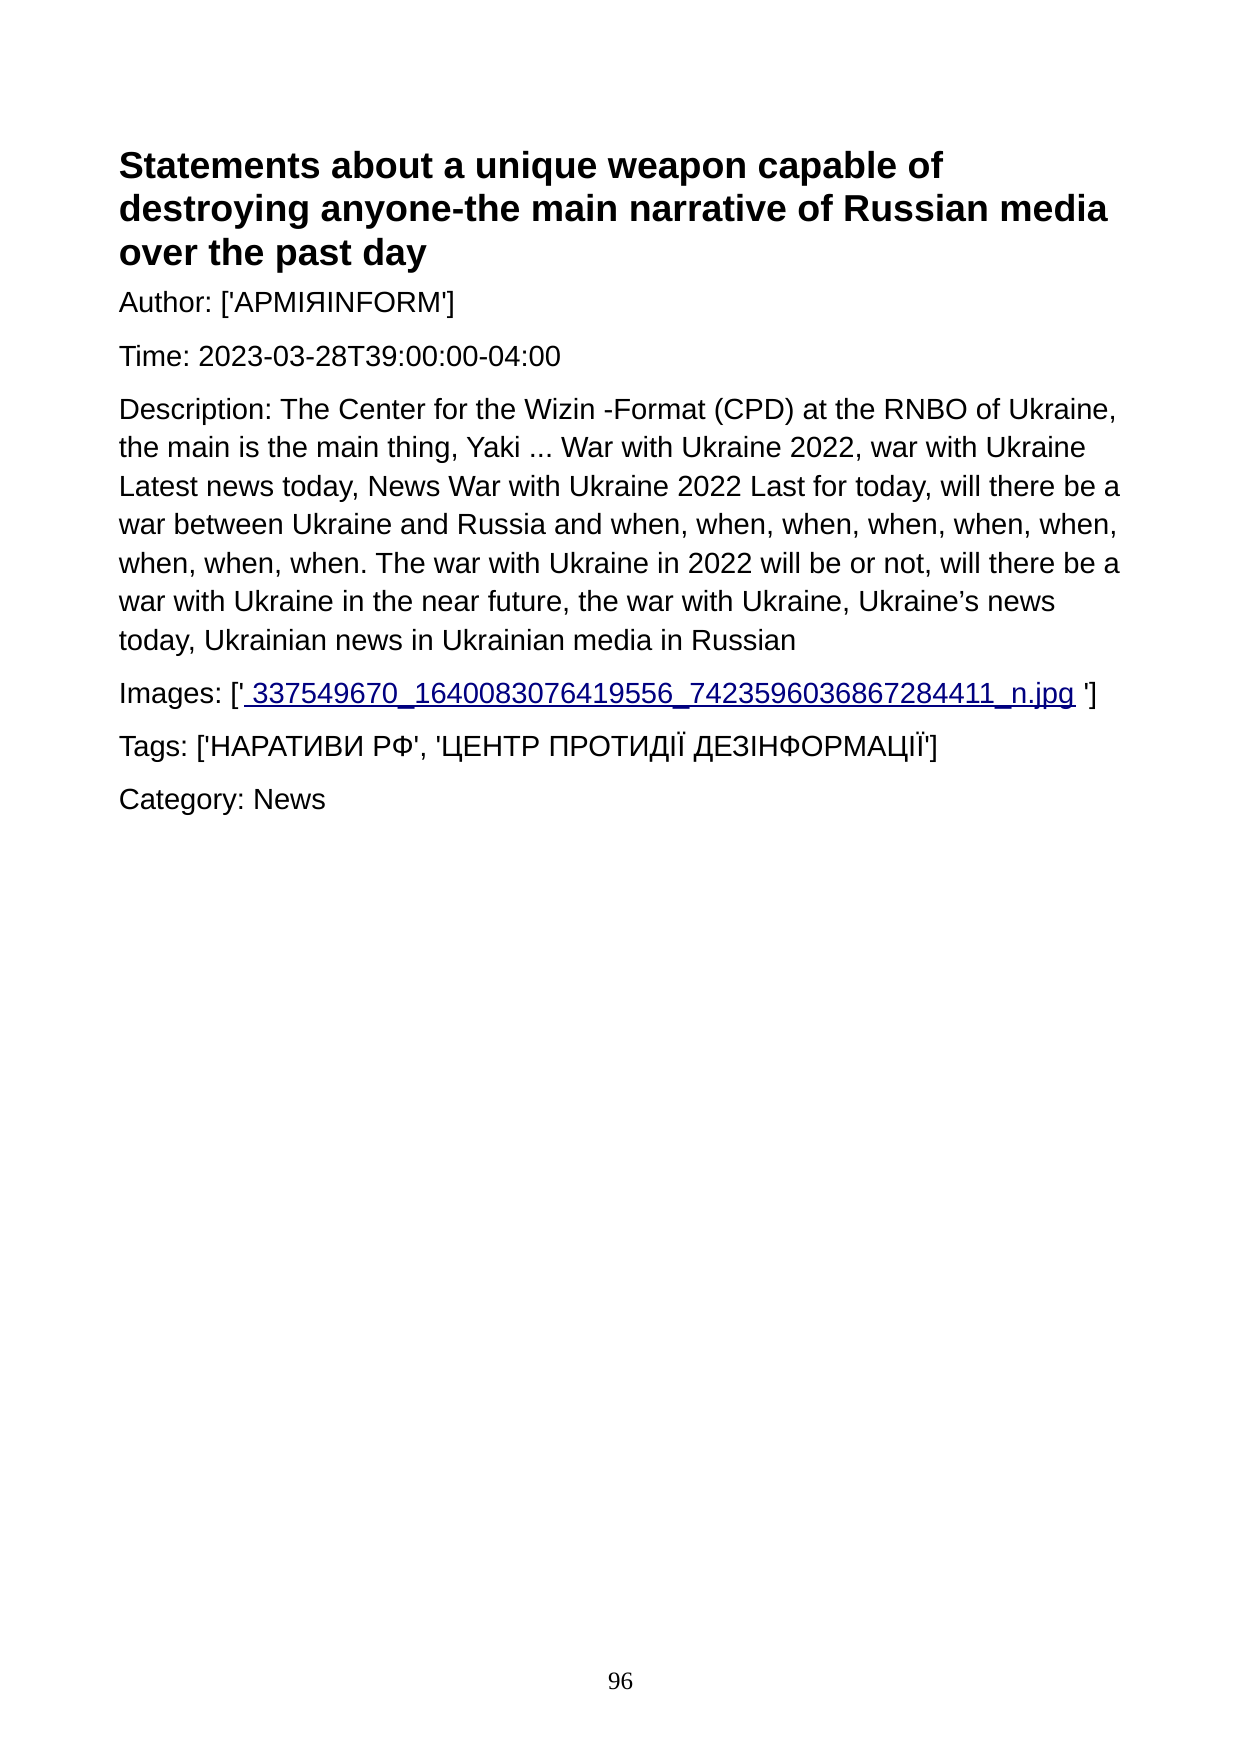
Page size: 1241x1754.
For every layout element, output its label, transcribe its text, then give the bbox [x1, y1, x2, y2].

text Tags: ['НАРАТИВИ РФ', 'ЦЕНТР ПРОТИДІЇ ДЕЗІНФОРМАЦІЇ'] [118, 729, 1122, 763]
text Time: 2023-03-28T39:00:00-04:00 [118, 338, 1122, 372]
text Category: News [118, 782, 1122, 816]
text Description: The Center for the Wizin -Format (CPD) at the RNBO of Ukraine, the main is the main thing, Yaki ... War with Ukraine 2022, war with Ukraine Latest news today, News War with Ukraine 2022 Last for today, will there be a war between Ukraine and Russia and when, when, when, when, when, when, when, when, when. The war with Ukraine in 2022 will be or not, will there be a war with Ukraine in the near future, the war with Ukraine, Ukraine’s news today, Ukrainian news in Ukrainian media in Russian [118, 392, 1122, 656]
text Author: ['АРМІЯINFORM'] [118, 285, 1122, 319]
text Images: [' 337549670_1640083076419556_7423596036867284411_n.jpg '] [118, 676, 1122, 709]
subtitle Statements about a unique weapon capable of destroying anyone-the main narrative of Russian media over the past day [118, 143, 1122, 273]
